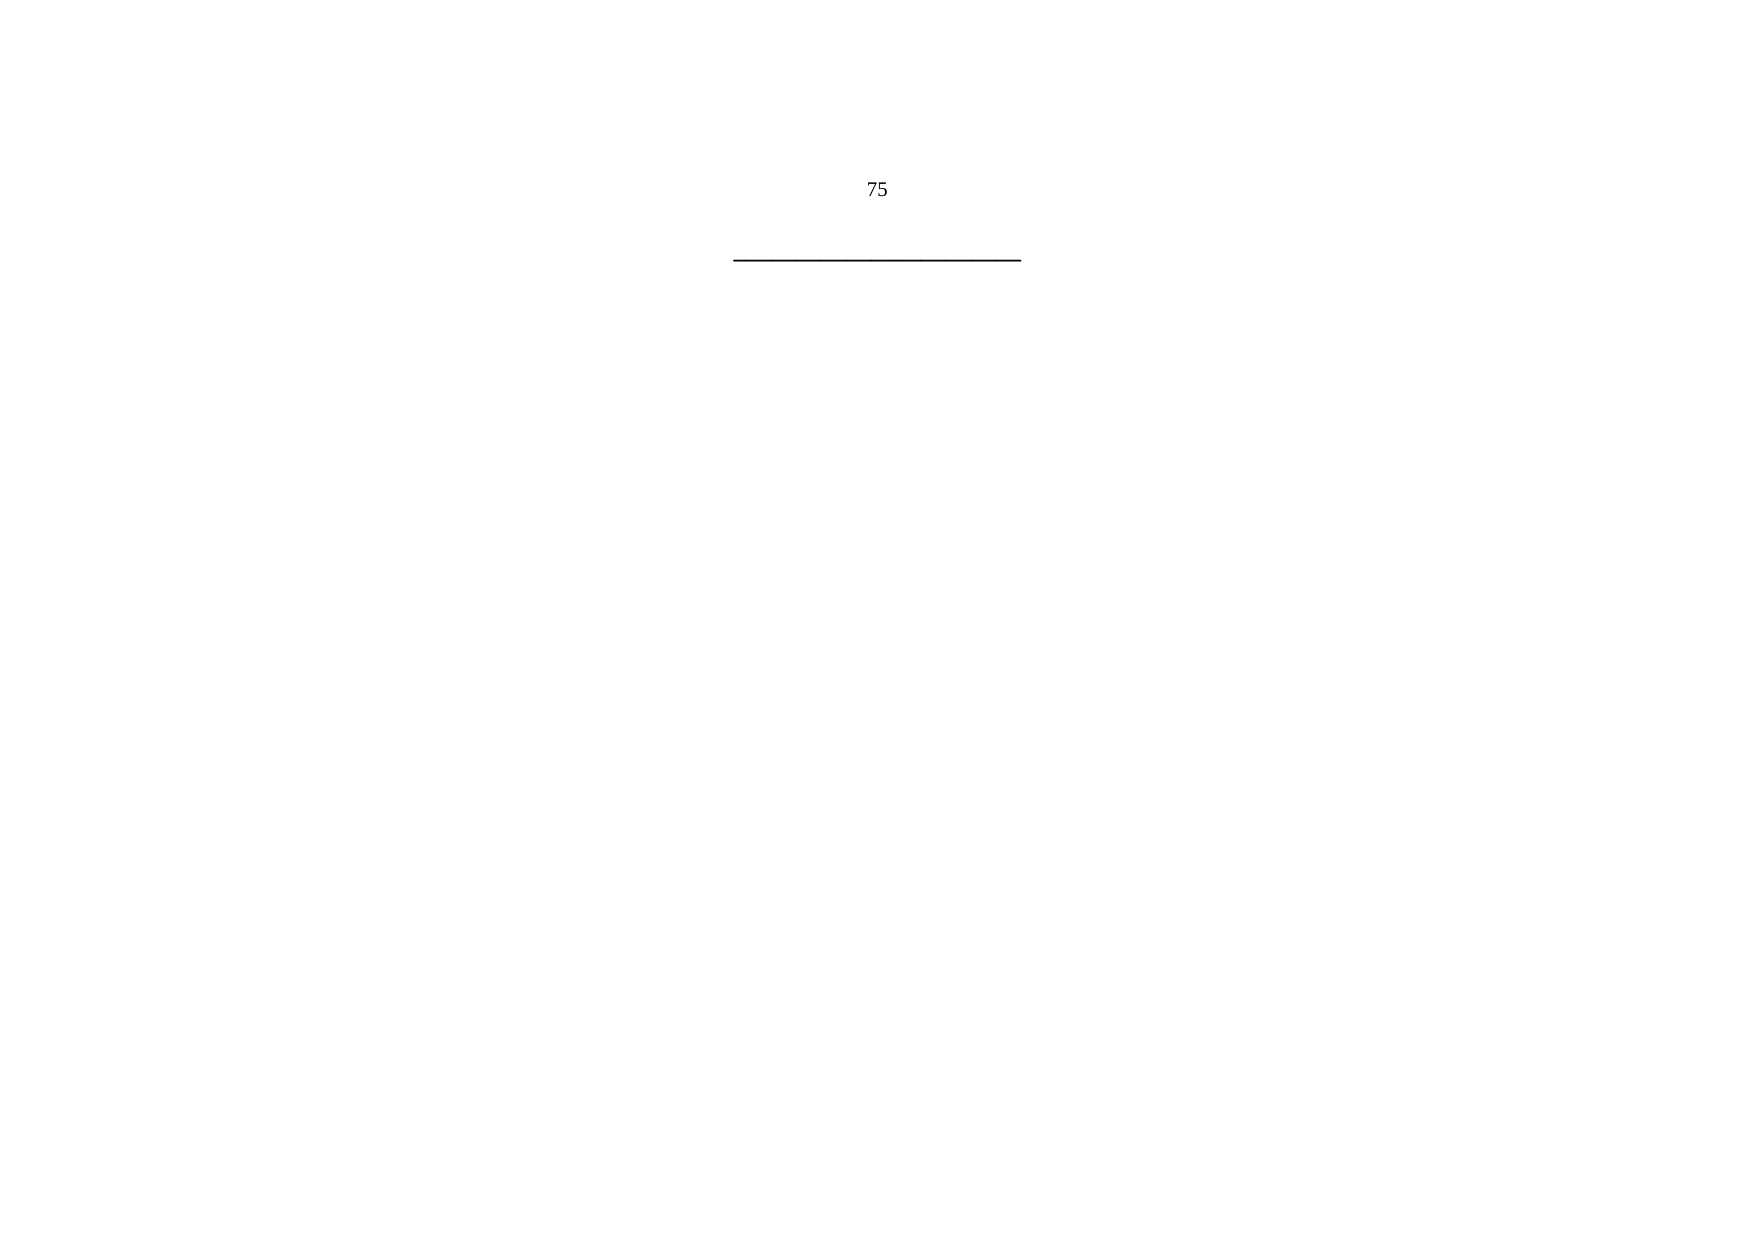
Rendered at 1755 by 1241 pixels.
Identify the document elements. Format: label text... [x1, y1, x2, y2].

text _______________________ [118, 235, 1636, 264]
